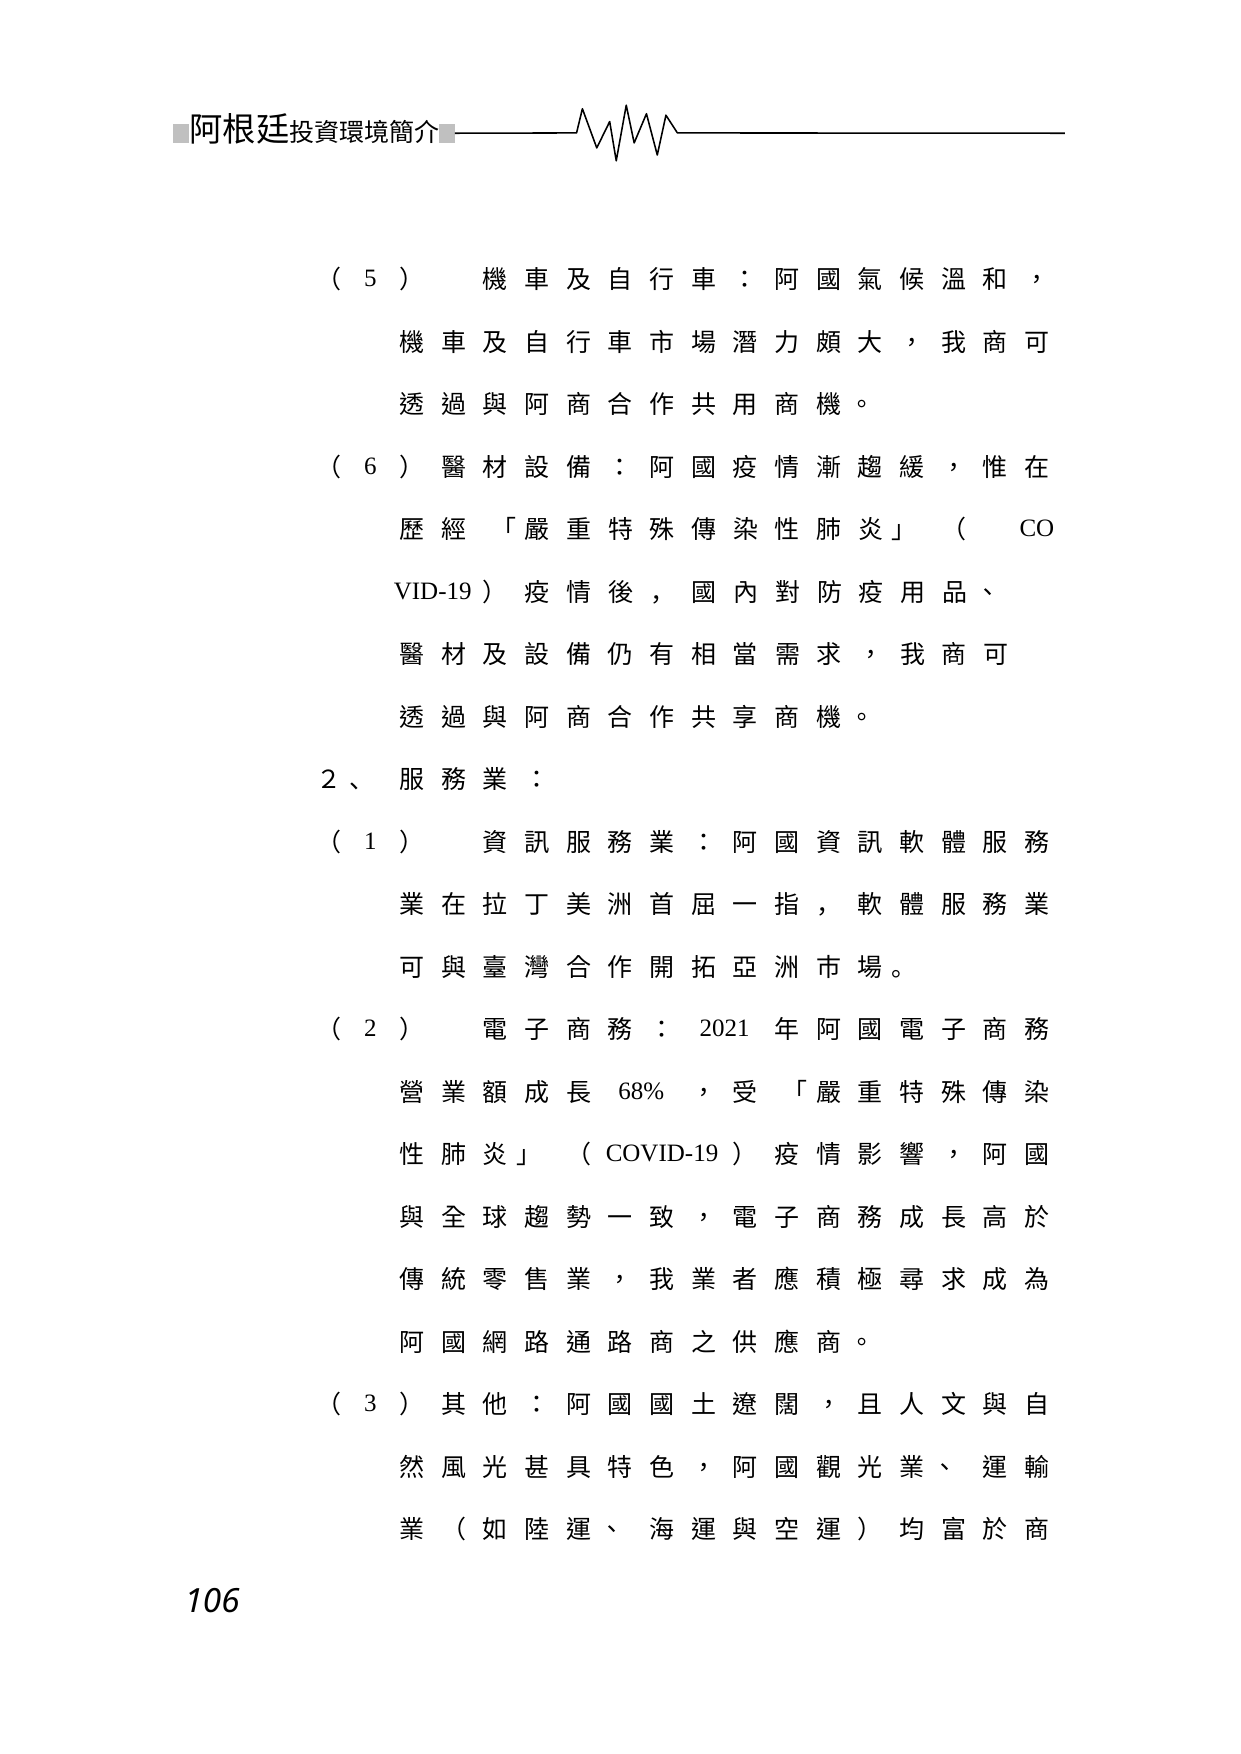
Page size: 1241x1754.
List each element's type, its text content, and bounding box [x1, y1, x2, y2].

text （1） 資訊服務業：阿國資訊軟體服務業在拉丁美洲首屈一指，軟體服務業可與臺灣合作開拓亞洲市場。 [306, 799, 1058, 986]
text （3）其他：阿國國土遼闊，且人文與自然風光甚具特色，阿國觀光業、運輸業（如陸運、海運與空運）均富於商 [306, 1361, 1058, 1549]
text （6）醫材設備：阿國疫情漸趨緩，惟在歷經「嚴重特殊傳染性肺炎」（COVID-19）疫情後，國內對防疫用品、醫材及設備仍有相當需求，我商可透過與阿商合作共享商機。 [306, 424, 1058, 736]
text （5） 機車及自行車：阿國氣候溫和，機車及自行車市場潛力頗大，我商可透過與阿商合作共用商機。 [306, 236, 1058, 424]
text （2） 電子商務：2021年阿國電子商務營業額成長68%，受「嚴重特殊傳染性肺炎」（COVID-19）疫情影響，阿國與全球趨勢一致，電子商務成長高於傳統零售業，我業者應積極尋求成為阿國網路通路商之供應商。 [306, 986, 1058, 1361]
text ２、服務業： [281, 736, 1058, 799]
